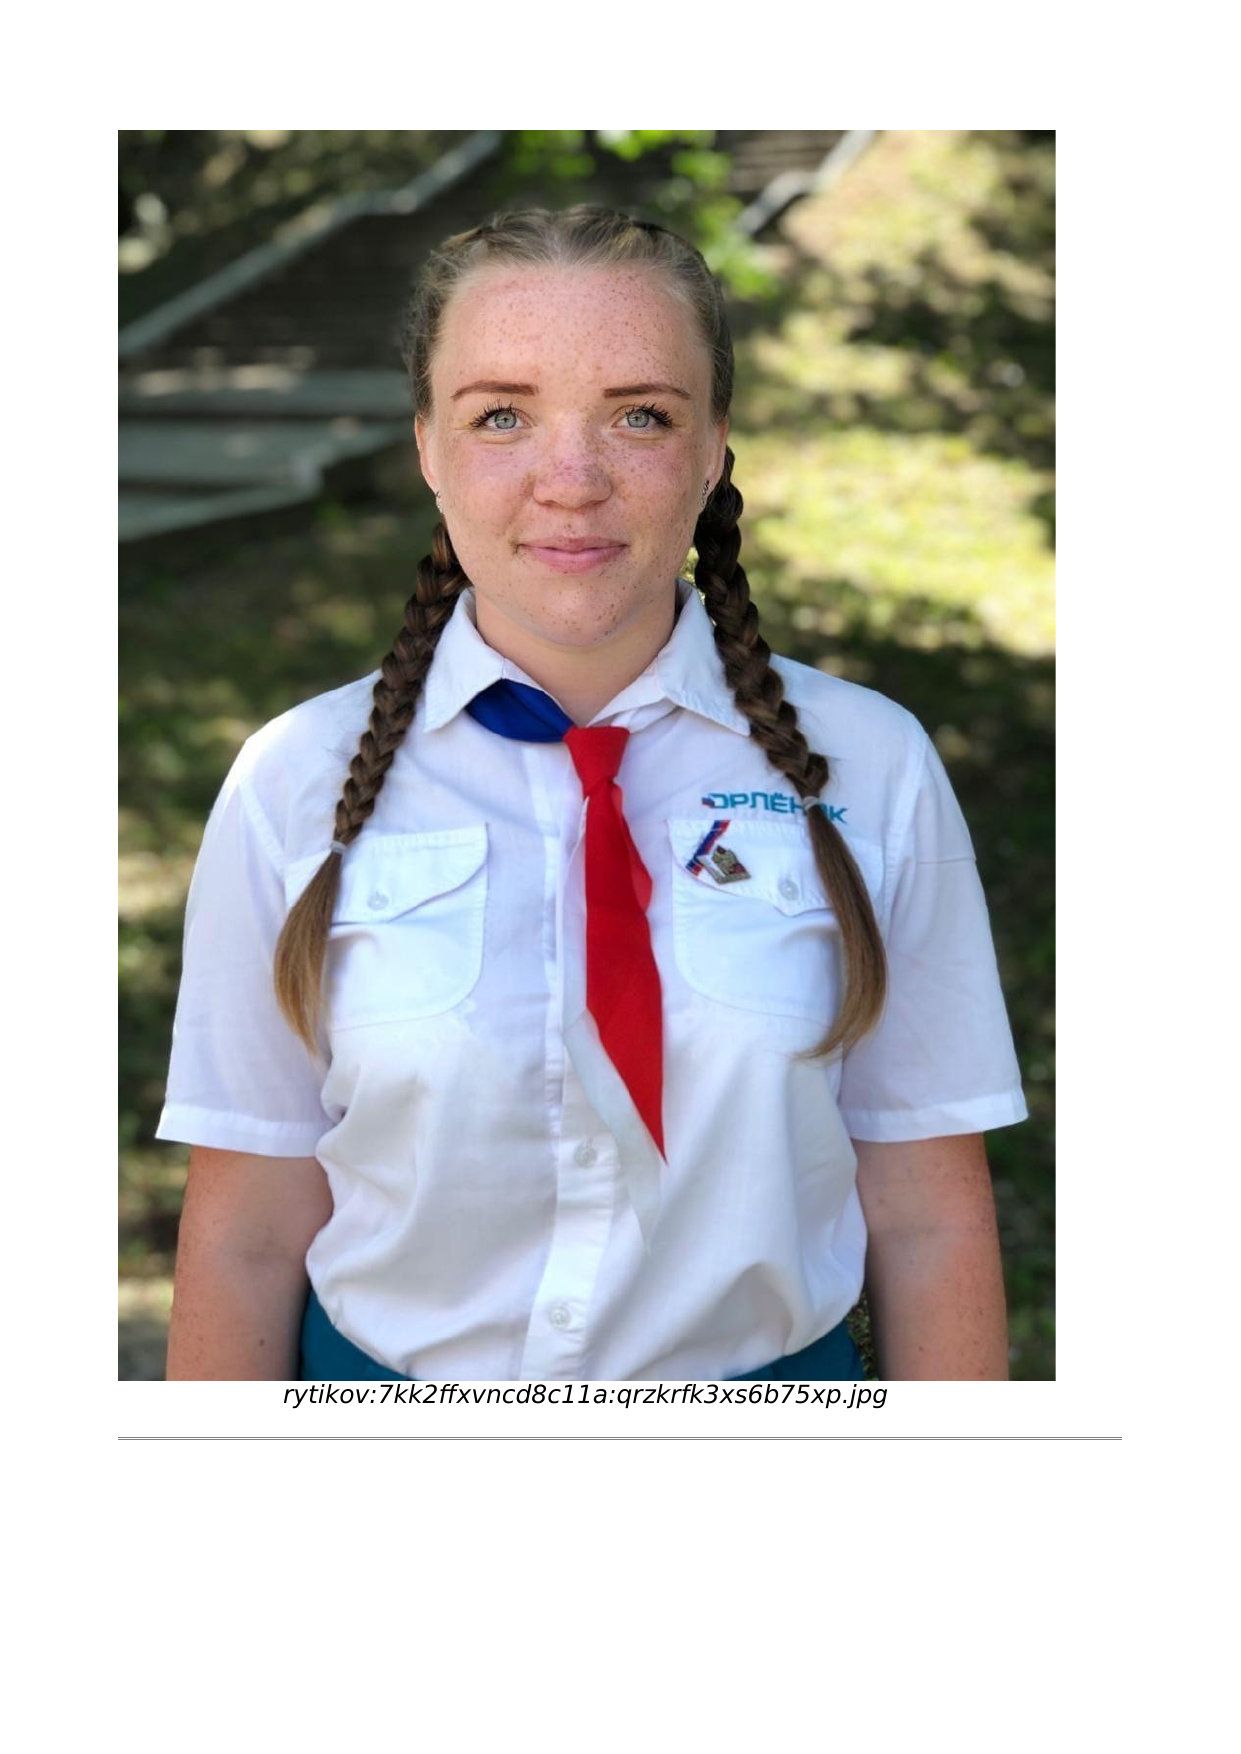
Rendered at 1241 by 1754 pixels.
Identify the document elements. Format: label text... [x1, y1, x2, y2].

text rytikov:7kk2ffxvncd8c11a:qrzkrfk3xs6b75xp.jpg [118, 1381, 1056, 1410]
picture [762, 1375, 772, 1381]
picture [118, 130, 1056, 1381]
picture [311, 1320, 321, 1349]
